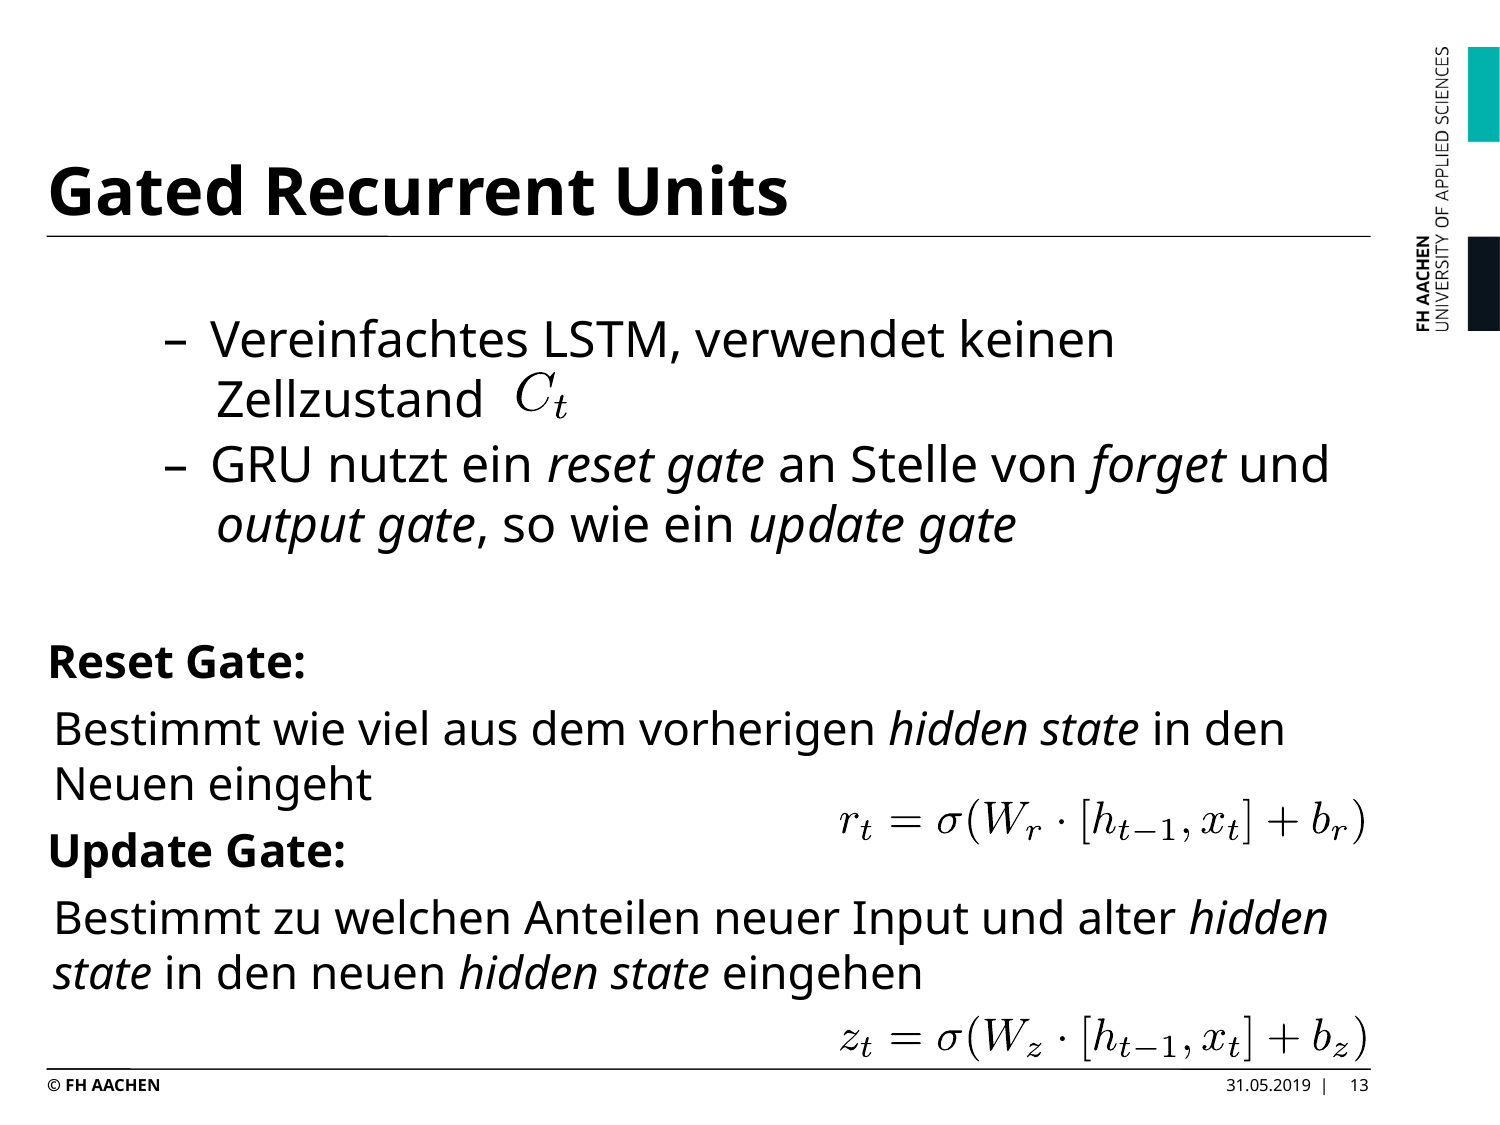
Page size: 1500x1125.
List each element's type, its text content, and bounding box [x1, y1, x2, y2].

text_box [838, 1015, 1371, 1062]
picture [1404, 47, 1500, 331]
text_box [838, 798, 1369, 845]
title Gated Recurrent Units [47, 148, 1371, 229]
text_box [513, 372, 569, 419]
list Vereinfachtes LSTM, verwendet keinen Zellzustand GRU nutzt ein reset gate an Stelle von forget und output gate, so wie ein update gate Reset Gate: Bestimmt wie viel aus dem vorherigen hidden state in den Neuen eingeht Update Gate: Bestimmt zu welchen Anteilen neuer Input und alter hidden state in den neuen hidden state eingehen [47, 307, 1371, 1047]
